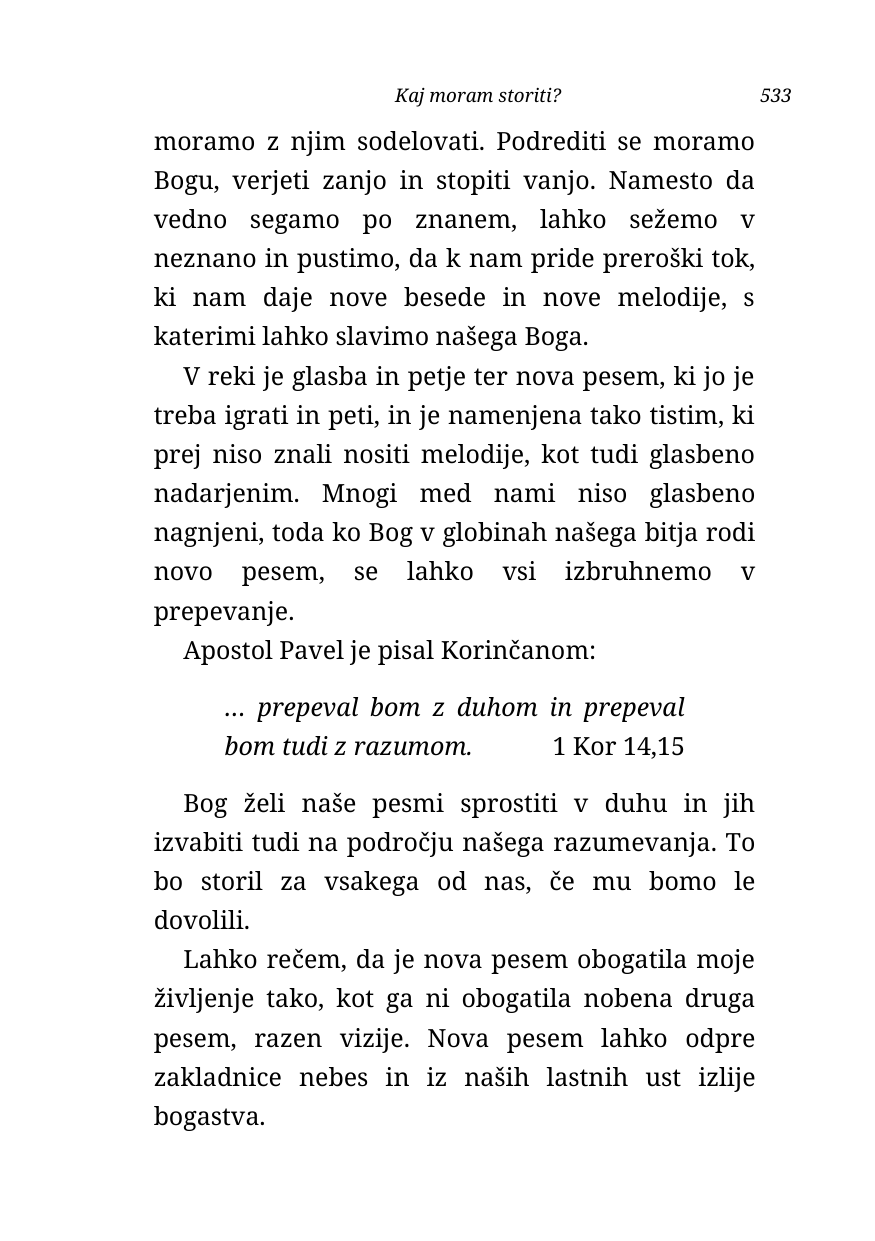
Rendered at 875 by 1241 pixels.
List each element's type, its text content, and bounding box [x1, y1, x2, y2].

text … prepeval bom z duhom in prepeval bom tudi z razumom. 1 Kor 14,15 [224, 689, 685, 762]
text moramo z njim sodelovati. Podrediti se moramo Bogu, verjeti zanjo in stopiti vanjo. Namesto da vedno segamo po znanem, lahko sežemo v neznano in pustimo, da k nam pride preroški tok, ki nam daje nove besede in nove melodije, s katerimi lahko slavimo našega Boga. [153, 123, 756, 353]
text V reki je glasba in petje ter nova pesem, ki jo je treba igrati in peti, in je namenjena tako tistim, ki prej niso znali nositi melodije, kot tudi glasbeno nadarjenim. Mnogi med nami niso glasbeno nagnjeni, toda ko Bog v globinah našega bitja rodi novo pesem, se lahko vsi izbruhnemo v prepevanje. [153, 358, 756, 627]
text Bog želi naše pesmi sprostiti v duhu in jih izvabiti tudi na področju našega razumevanja. To bo storil za vsakega od nas, če mu bomo le dovolili. [153, 785, 756, 937]
text Lahko rečem, da je nova pesem obogatila moje življenje tako, kot ga ni obogatila nobena druga pesem, razen vizije. Nova pesem lahko odpre zakladnice nebes in iz naših lastnih ust izlije bogastva. [153, 942, 756, 1133]
text Apostol Pavel je pisal Korinčanom: [153, 632, 756, 666]
